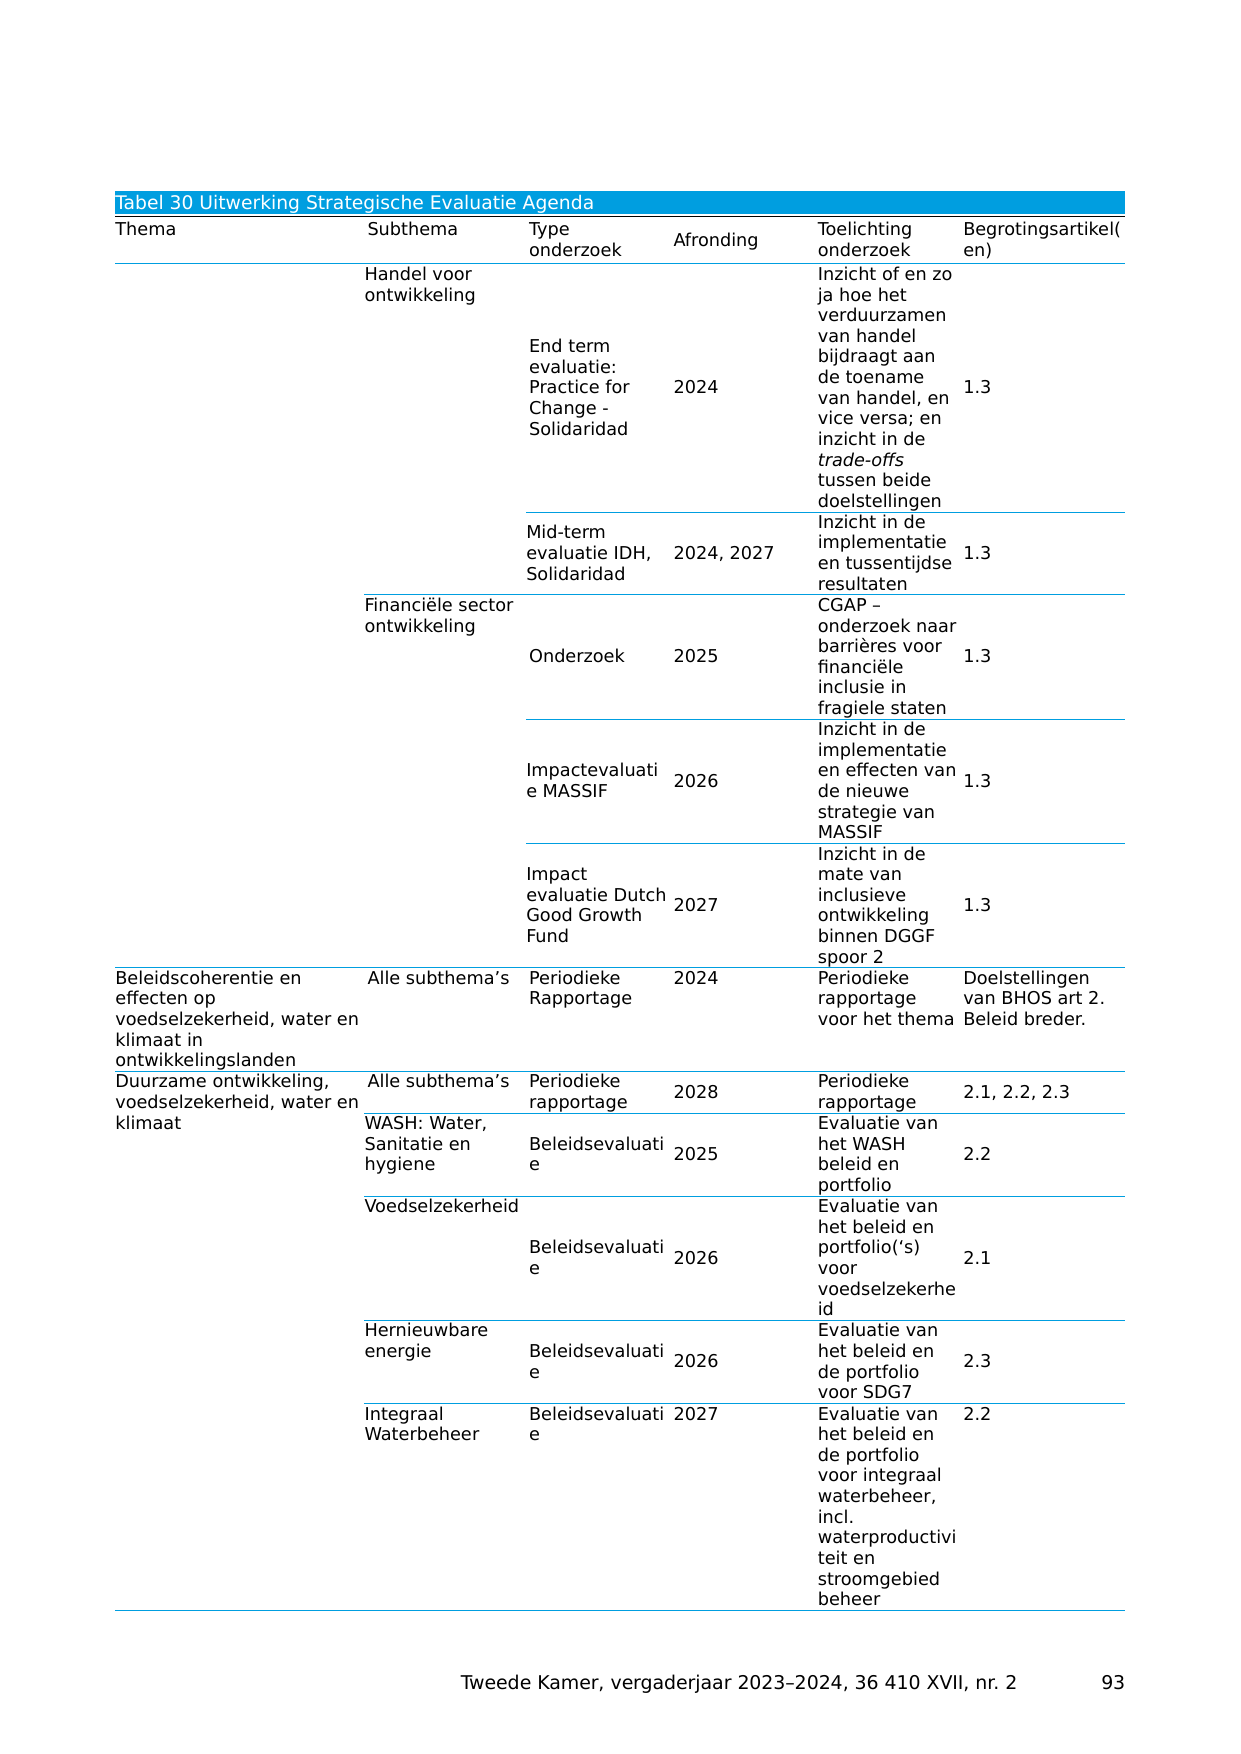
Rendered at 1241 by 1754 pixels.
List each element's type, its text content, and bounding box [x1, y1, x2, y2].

table_cell CGAP – onderzoek naar barrières voor financiële inclusie in fragiele staten [815, 595, 960, 719]
table_cell Beleidsevaluatie [526, 1114, 670, 1196]
table_cell 2025 [670, 1114, 815, 1196]
table_cell Duurzame ontwikkeling, voedselzekerheid, water en klimaat [115, 1072, 364, 1610]
table_cell Toelichting onderzoek [815, 217, 960, 263]
table_cell 2024, 2027 [670, 513, 815, 594]
table_cell Evaluatie van het beleid en de portfolio voor integraal waterbeheer, incl. waterproductiviteit en stroomgebied beheer [815, 1404, 960, 1610]
table_cell Hernieuwbare energie [364, 1321, 526, 1403]
table_cell Beleidscoherentie en effecten op voedselzekerheid, water en klimaat in ontwikkelingslanden [115, 968, 364, 1071]
table_cell Handel voor ontwikkeling [364, 264, 526, 594]
table_cell 2.3 [960, 1321, 1125, 1403]
table_cell 2027 [670, 1404, 815, 1610]
table_cell 2024 [670, 968, 815, 1071]
table_cell Impactevaluatie MASSIF [526, 720, 670, 843]
table_cell Onderzoek [526, 595, 670, 719]
table_cell Beleidsevaluatie [526, 1404, 670, 1610]
table_cell 1.3 [960, 595, 1125, 719]
table_cell 2026 [670, 720, 815, 843]
table_cell Doelstellingen van BHOS art 2. Beleid breder. [960, 968, 1125, 1071]
table_cell Evaluatie van het WASH beleid en portfolio [815, 1114, 960, 1196]
table_cell Financiële sector ontwikkeling [364, 595, 526, 967]
table_cell 2025 [670, 595, 815, 719]
table_cell 2.1, 2.2, 2.3 [960, 1072, 1125, 1113]
table_cell Subthema [364, 217, 526, 263]
table_cell Inzicht in de implementatie en tussentijdse resultaten [815, 513, 960, 594]
table_cell Periodieke rapportage [815, 1072, 960, 1113]
table_cell Mid-term evaluatie IDH, Solidaridad [526, 513, 670, 594]
table_cell 1.3 [960, 720, 1125, 843]
table_cell Inzicht of en zo ja hoe het verduurzamen van handel bijdraagt aan de toename van handel, en vice versa; en inzicht in de trade-offs tussen beide doelstellingen [815, 264, 960, 511]
table_cell 1.3 [960, 844, 1125, 967]
table_cell [115, 264, 364, 967]
table_cell 2024 [670, 264, 815, 511]
table_cell Periodieke rapportage voor het thema [815, 968, 960, 1071]
table_cell 2027 [670, 844, 815, 967]
table_cell Inzicht in de implementatie en effecten van de nieuwe strategie van MASSIF [815, 720, 960, 843]
table_cell Alle subthema’s [364, 968, 526, 1071]
table_cell Inzicht in de mate van inclusieve ontwikkeling binnen DGGF spoor 2 [815, 844, 960, 967]
table_cell 1.3 [960, 264, 1125, 511]
table_cell Thema [115, 217, 364, 263]
table_cell 1.3 [960, 513, 1125, 594]
table_cell Voedselzekerheid [364, 1197, 526, 1320]
table_cell Periodieke rapportage [526, 1072, 670, 1113]
table_cell Beleidsevaluatie [526, 1321, 670, 1403]
table_cell 2026 [670, 1197, 815, 1320]
table_cell Periodieke Rapportage [526, 968, 670, 1071]
table_cell Evaluatie van het beleid en portfolio(‘s) voor voedselzekerheid [815, 1197, 960, 1320]
table_cell 2.2 [960, 1404, 1125, 1610]
table_cell Beleidsevaluatie [526, 1197, 670, 1320]
table_cell 2026 [670, 1321, 815, 1403]
table_cell Begrotingsartikel(en) [960, 217, 1125, 263]
table_cell Impact evaluatie Dutch Good Growth Fund [526, 844, 670, 967]
table_cell Integraal Waterbeheer [364, 1404, 526, 1610]
table_cell Afronding [670, 217, 815, 263]
table_cell Alle subthema’s [364, 1072, 526, 1113]
table_cell Evaluatie van het beleid en de portfolio voor SDG7 [815, 1321, 960, 1403]
table_cell End term evaluatie: Practice for Change - Solidaridad [526, 264, 670, 511]
table_cell WASH: Water, Sanitatie en hygiene [364, 1114, 526, 1196]
table_cell 2.1 [960, 1197, 1125, 1320]
table_cell 2.2 [960, 1114, 1125, 1196]
table_cell 2028 [670, 1072, 815, 1113]
table_cell Type onderzoek [526, 217, 670, 263]
